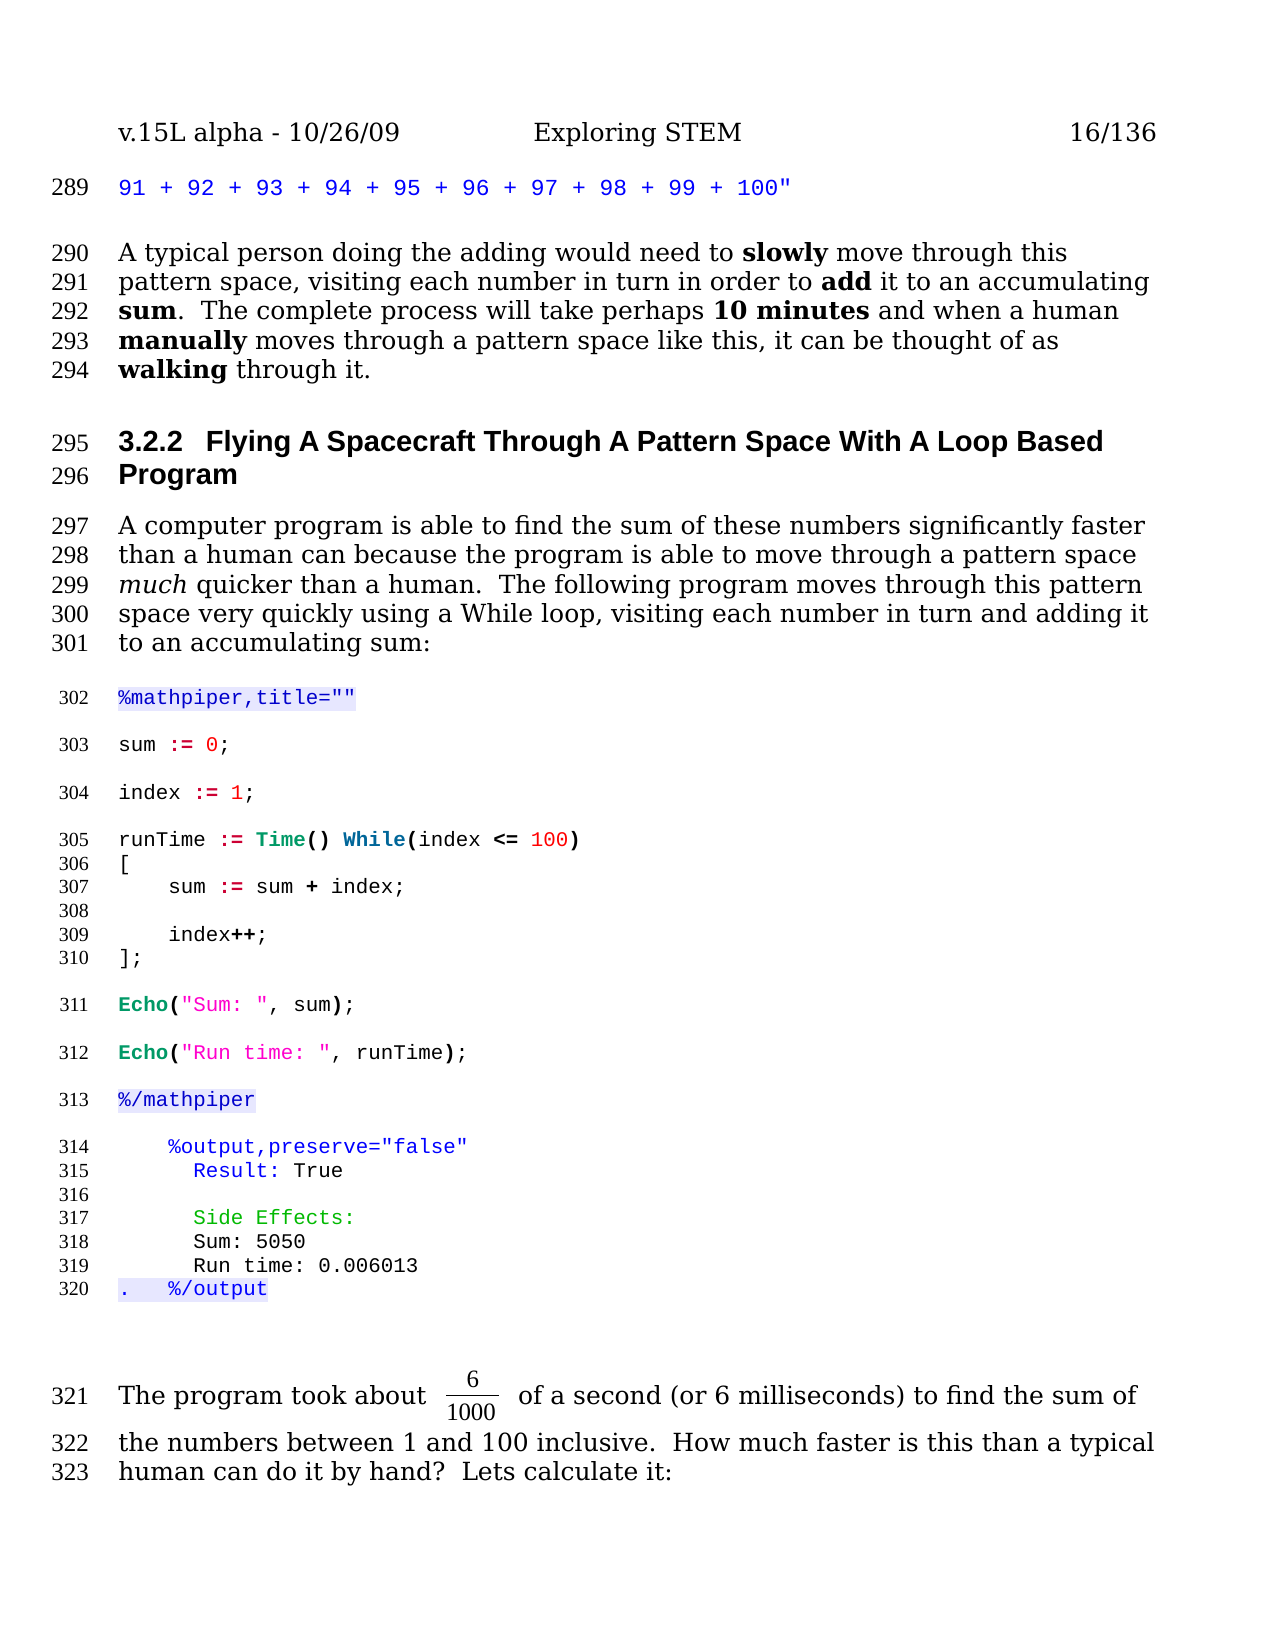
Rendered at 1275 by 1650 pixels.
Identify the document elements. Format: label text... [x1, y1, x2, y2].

text Sum: 5050 [118, 1231, 1157, 1254]
text ]; [118, 947, 1157, 971]
text runTime := Time() While(index <= 100) [118, 829, 1157, 853]
text index++; [118, 923, 1157, 947]
text %mathpiper,title="" [118, 687, 1157, 711]
text Side Effects: [118, 1207, 1157, 1231]
text 91 + 92 + 93 + 94 + 95 + 96 + 97 + 98 + 99 + 100" [118, 177, 1157, 203]
text index := 1; [118, 782, 1157, 805]
text A typical person doing the adding would need to slowly move through this pattern space, visiting each number in turn in order to add it to an accumulating sum. The complete process will take perhaps 10 minutes and when a human manually moves through a pattern space like this, it can be thought of as walking through it. [118, 238, 1157, 384]
text . %/output [118, 1278, 1157, 1302]
text Run time: 0.006013 [118, 1254, 1157, 1278]
text sum := sum + index; [118, 876, 1157, 900]
text sum := 0; [118, 734, 1157, 758]
text Echo("Run time: ", runTime); [118, 1042, 1157, 1065]
text Echo("Sum: ", sum); [118, 994, 1157, 1018]
text The program took aboutof a second (or 6 milliseconds) to find the sum of the numbers between 1 and 100 inclusive. How much faster is this than a typical human can do it by hand? Lets calculate it: [118, 1364, 1157, 1486]
text Result: True [118, 1160, 1157, 1184]
text A computer program is able to find the sum of these numbers significantly faster than a human can because the program is able to move through a pattern space much quicker than a human. The following program moves through this pattern space very quickly using a While loop, visiting each number in turn and adding it to an accumulating sum: [118, 512, 1157, 657]
text %output,preserve="false" [118, 1136, 1157, 1160]
text %/mathpiper [118, 1089, 1157, 1113]
text [ [118, 853, 1157, 876]
subtitle Flying A Spacecraft Through A Pattern Space With A Loop Based Program [118, 423, 1157, 491]
